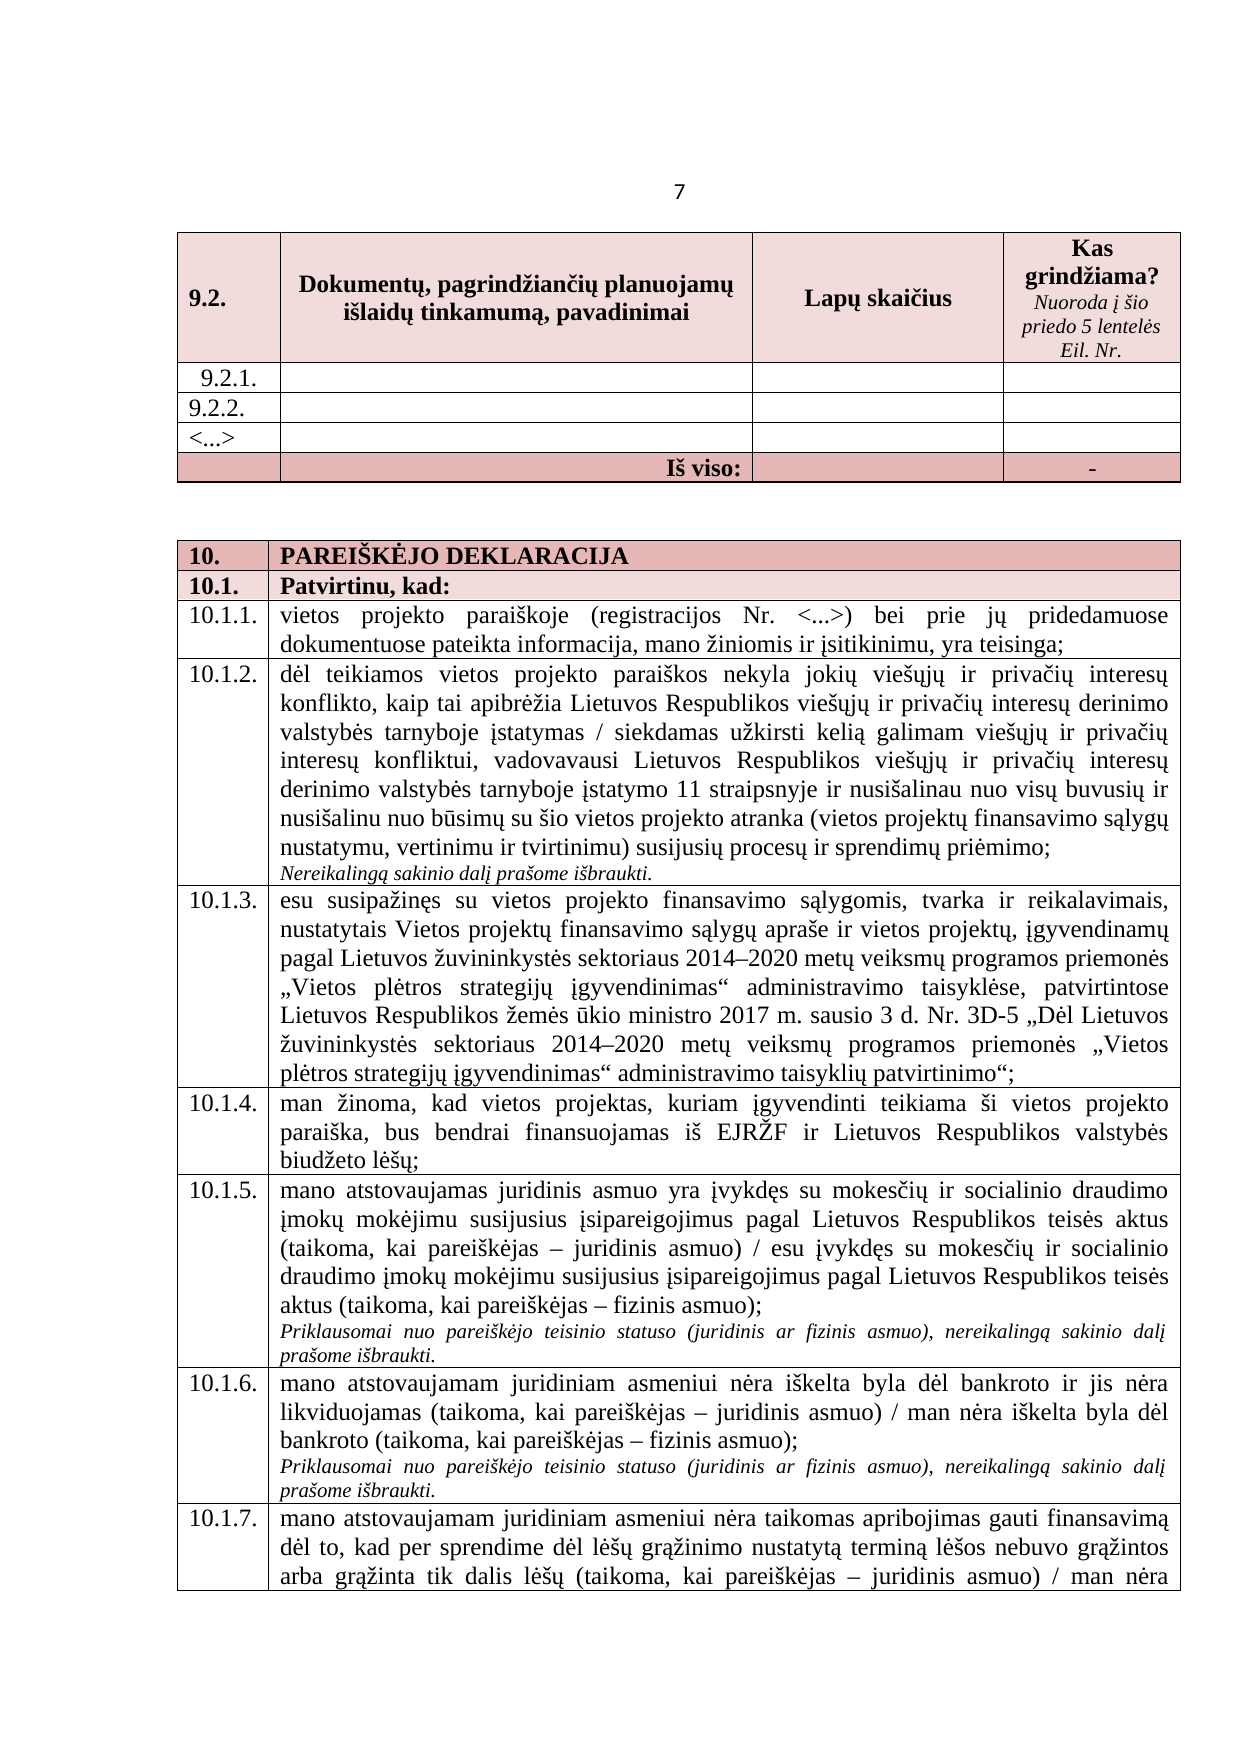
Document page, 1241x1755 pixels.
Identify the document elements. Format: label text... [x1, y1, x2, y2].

table_cell Lapų skaičius [753, 233, 1003, 362]
table_cell mano atstovaujamam juridiniam asmeniui nėra taikomas apribojimas gauti finansavimą dėl to, kad per sprendime dėl lėšų grąžinimo nustatytą terminą lėšos nebuvo grąžintos arba grąžinta tik dalis lėšų (taikoma, kai pareiškėjas – juridinis asmuo) / man nėra [269, 1504, 1180, 1590]
table_cell [753, 363, 1003, 392]
table_cell man žinoma, kad vietos projektas, kuriam įgyvendinti teikiama ši vietos projekto paraiška, bus bendrai finansuojamas iš EJRŽF ir Lietuvos Respublikos valstybės biudžeto lėšų; [269, 1088, 1180, 1174]
table_header 10. [178, 541, 268, 570]
table_cell Iš viso: [281, 453, 752, 481]
table_cell [281, 363, 752, 392]
table_cell 10.1.5. [178, 1175, 268, 1367]
table_cell mano atstovaujamam juridiniam asmeniui nėra iškelta byla dėl bankroto ir jis nėra likviduojamas (taikoma, kai pareiškėjas – juridinis asmuo) / man nėra iškelta byla dėl bankroto (taikoma, kai pareiškėjas – fizinis asmuo); Priklausomai nuo pareiškėjo teisinio statuso (juridinis ar fizinis asmuo), nereikalingą sakinio dalį prašome išbraukti. [269, 1368, 1180, 1502]
table_cell 9.2. [178, 233, 280, 362]
table_cell mano atstovaujamas juridinis asmuo yra įvykdęs su mokesčių ir socialinio draudimo įmokų mokėjimu susijusius įsipareigojimus pagal Lietuvos Respublikos teisės aktus (taikoma, kai pareiškėjas – juridinis asmuo) / esu įvykdęs su mokesčių ir socialinio draudimo įmokų mokėjimu susijusius įsipareigojimus pagal Lietuvos Respublikos teisės aktus (taikoma, kai pareiškėjas – fizinis asmuo); Priklausomai nuo pareiškėjo teisinio statuso (juridinis ar fizinis asmuo), nereikalingą sakinio dalį prašome išbraukti. [269, 1175, 1180, 1367]
table_cell 10.1.7. [178, 1504, 268, 1590]
table_cell [281, 423, 752, 452]
table_cell 9.2.2. [178, 393, 280, 422]
table_cell [1004, 393, 1180, 422]
table_cell Dokumentų, pagrindžiančių planuojamų išlaidų tinkamumą, pavadinimai [281, 233, 752, 362]
table_cell - [1004, 453, 1180, 481]
table_cell 10.1.3. [178, 886, 268, 1087]
table_cell 10.1.1. [178, 601, 268, 658]
table_cell Kas grindžiama? Nuoroda į šio priedo 5 lentelės Eil. Nr. [1004, 233, 1180, 362]
table_cell [178, 453, 280, 481]
table_cell 10.1.2. [178, 659, 268, 884]
table_cell 9.2.1. [178, 363, 280, 392]
table_header PAREIŠKĖJO DEKLARACIJA [269, 541, 1180, 570]
table_cell [753, 393, 1003, 422]
table_cell <...> [178, 423, 280, 452]
table_cell 10.1. [178, 571, 268, 599]
table_cell esu susipažinęs su vietos projekto finansavimo sąlygomis, tvarka ir reikalavimais, nustatytais Vietos projektų finansavimo sąlygų apraše ir vietos projektų, įgyvendinamų pagal Lietuvos žuvininkystės sektoriaus 2014–2020 metų veiksmų programos priemonės „Vietos plėtros strategijų įgyvendinimas“ administravimo taisyklėse, patvirtintose Lietuvos Respublikos žemės ūkio ministro 2017 m. sausio 3 d. Nr. 3D-5 „Dėl Lietuvos žuvininkystės sektoriaus 2014–2020 metų veiksmų programos priemonės „Vietos plėtros strategijų įgyvendinimas“ administravimo taisyklių patvirtinimo“; [269, 886, 1180, 1087]
table_cell vietos projekto paraiškoje (registracijos Nr. <...>) bei prie jų pridedamuose dokumentuose pateikta informacija, mano žiniomis ir įsitikinimu, yra teisinga; [269, 601, 1180, 658]
table_cell Patvirtinu, kad: [269, 571, 1180, 599]
table_cell 10.1.4. [178, 1088, 268, 1174]
table_cell [753, 423, 1003, 452]
table_cell 10.1.6. [178, 1368, 268, 1502]
table_cell dėl teikiamos vietos projekto paraiškos nekyla jokių viešųjų ir privačių interesų konflikto, kaip tai apibrėžia Lietuvos Respublikos viešųjų ir privačių interesų derinimo valstybės tarnyboje įstatymas / siekdamas užkirsti kelią galimam viešųjų ir privačių interesų konfliktui, vadovavausi Lietuvos Respublikos viešųjų ir privačių interesų derinimo valstybės tarnyboje įstatymo 11 straipsnyje ir nusišalinau nuo visų buvusių ir nusišalinu nuo būsimų su šio vietos projekto atranka (vietos projektų finansavimo sąlygų nustatymu, vertinimu ir tvirtinimu) susijusių procesų ir sprendimų priėmimo; Nereikalingą sakinio dalį prašome išbraukti. [269, 659, 1180, 884]
table_cell [1004, 423, 1180, 452]
table_cell [1004, 363, 1180, 392]
table_cell [753, 453, 1003, 481]
table_cell [281, 393, 752, 422]
